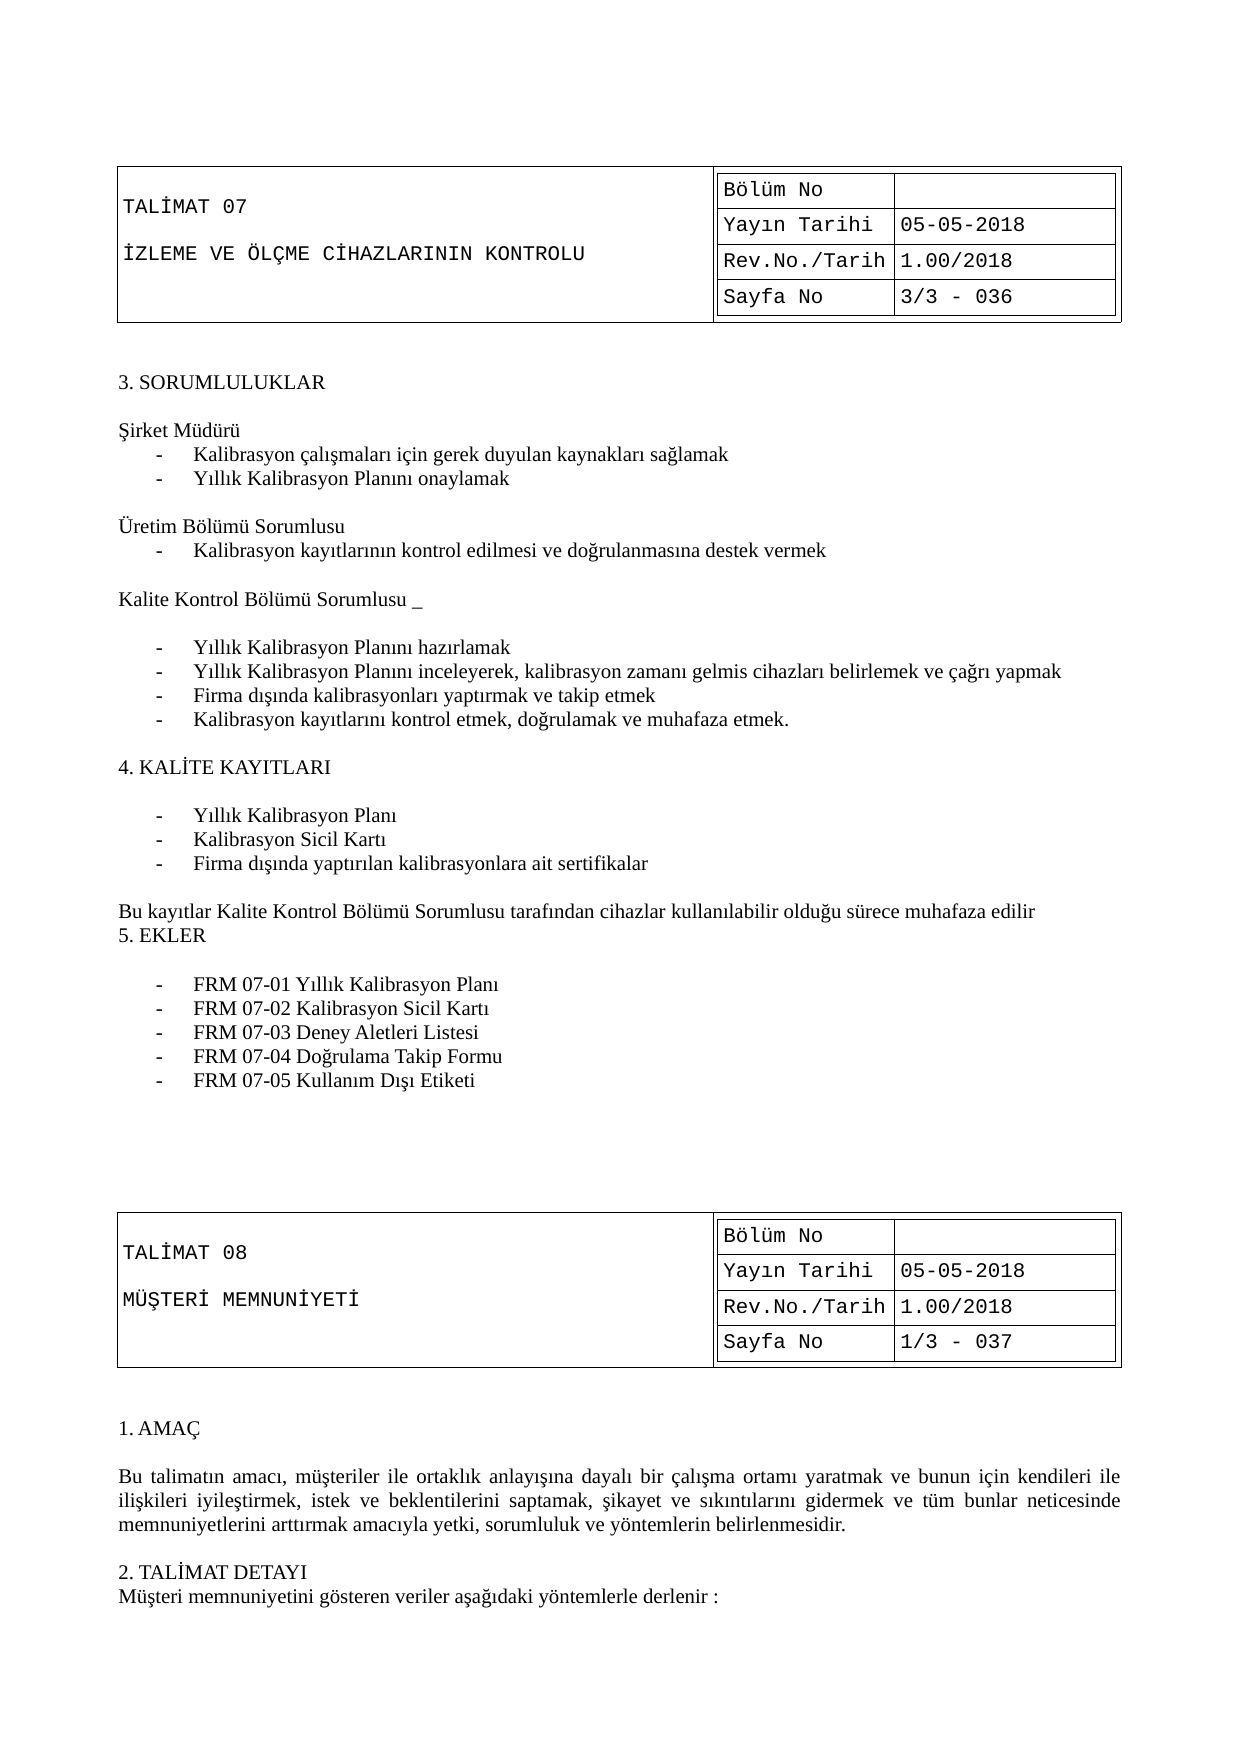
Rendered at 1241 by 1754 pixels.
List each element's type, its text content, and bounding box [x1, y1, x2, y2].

table_header Bölüm No [718, 1220, 894, 1254]
list FRM 07-03 Deney Aletleri Listesi [156, 1020, 1122, 1044]
list Kalibrasyon kayıtlarını kontrol etmek, doğrulamak ve muhafaza etmek. [156, 707, 1122, 731]
text Bu talimatın amacı, müşteriler ile ortaklık anlayışına dayalı bir çalışma ortamı yaratmak ve bunun için kendileri ile ilişkileri iyileştirmek, istek ve beklentilerini saptamak, şikayet ve sıkıntılarını gidermek ve tüm bunlar neticesinde memnuniyetlerini arttırmak amacıyla yetki, sorumluluk ve yöntemlerin belirlenmesidir. [118, 1464, 1122, 1536]
list Kalibrasyon kayıtlarının kontrol edilmesi ve doğrulanmasına destek vermek [156, 538, 1122, 562]
table_cell 1.00/2018 [895, 245, 1115, 279]
table_header TALİMAT 07 İZLEME VE ÖLÇME CİHAZLARININ KONTROLU [118, 167, 713, 321]
text Şirket Müdürü [118, 418, 1122, 442]
list Yıllık Kalibrasyon Planını onaylamak [156, 466, 1122, 490]
text 4. KALİTE KAYITLARI [118, 755, 1122, 779]
table_header [895, 1220, 1115, 1254]
table_header [714, 167, 1121, 321]
list FRM 07-04 Doğrulama Takip Formu [156, 1044, 1122, 1068]
table_header TALİMAT 08 MÜŞTERİ MEMNUNİYETİ [118, 1213, 713, 1367]
text Müşteri memnuniyetini gösteren veriler aşağıdaki yöntemlerle derlenir : [118, 1584, 1122, 1608]
list FRM 07-01 Yıllık Kalibrasyon Planı [156, 972, 1122, 996]
table_header Bölüm No [718, 174, 894, 208]
text Üretim Bölümü Sorumlusu [118, 514, 1122, 538]
text 3. SORUMLULUKLAR [118, 370, 1122, 394]
list Kalibrasyon çalışmaları için gerek duyulan kaynakları sağlamak [156, 442, 1122, 466]
text 5. EKLER [118, 923, 1122, 947]
table_header [895, 174, 1115, 208]
list FRM 07-02 Kalibrasyon Sicil Kartı [156, 996, 1122, 1020]
list Yıllık Kalibrasyon Planını hazırlamak [156, 635, 1122, 659]
table_cell 1.00/2018 [895, 1291, 1115, 1325]
table_cell 05-05-2018 [895, 1255, 1115, 1290]
list FRM 07-05 Kullanım Dışı Etiketi [156, 1068, 1122, 1092]
text Kalite Kontrol Bölümü Sorumlusu _ [118, 587, 1122, 611]
text Bu kayıtlar Kalite Kontrol Bölümü Sorumlusu tarafından cihazlar kullanılabilir olduğu sürece muhafaza edilir [118, 899, 1122, 923]
list Firma dışında kalibrasyonları yaptırmak ve takip etmek [156, 683, 1122, 707]
table_cell Yayın Tarihi [718, 1255, 894, 1290]
text 2. TALİMAT DETAYI [118, 1560, 1122, 1584]
table_cell 1/3 - 037 [895, 1326, 1115, 1361]
table_cell Yayın Tarihi [718, 209, 894, 244]
text 1. AMAÇ [118, 1416, 1122, 1440]
table_cell Rev.No./Tarih [718, 245, 894, 279]
table_cell 3/3 - 036 [895, 280, 1115, 315]
list Firma dışında yaptırılan kalibrasyonlara ait sertifikalar [156, 851, 1122, 875]
list Kalibrasyon Sicil Kartı [156, 827, 1122, 851]
table_cell 05-05-2018 [895, 209, 1115, 244]
list Yıllık Kalibrasyon Planı [156, 803, 1122, 827]
table_cell Sayfa No [718, 1326, 894, 1361]
table_cell Sayfa No [718, 280, 894, 315]
table_header [714, 1213, 1121, 1367]
table_cell Rev.No./Tarih [718, 1291, 894, 1325]
list Yıllık Kalibrasyon Planını inceleyerek, kalibrasyon zamanı gelmis cihazları belirlemek ve çağrı yapmak [156, 659, 1122, 683]
